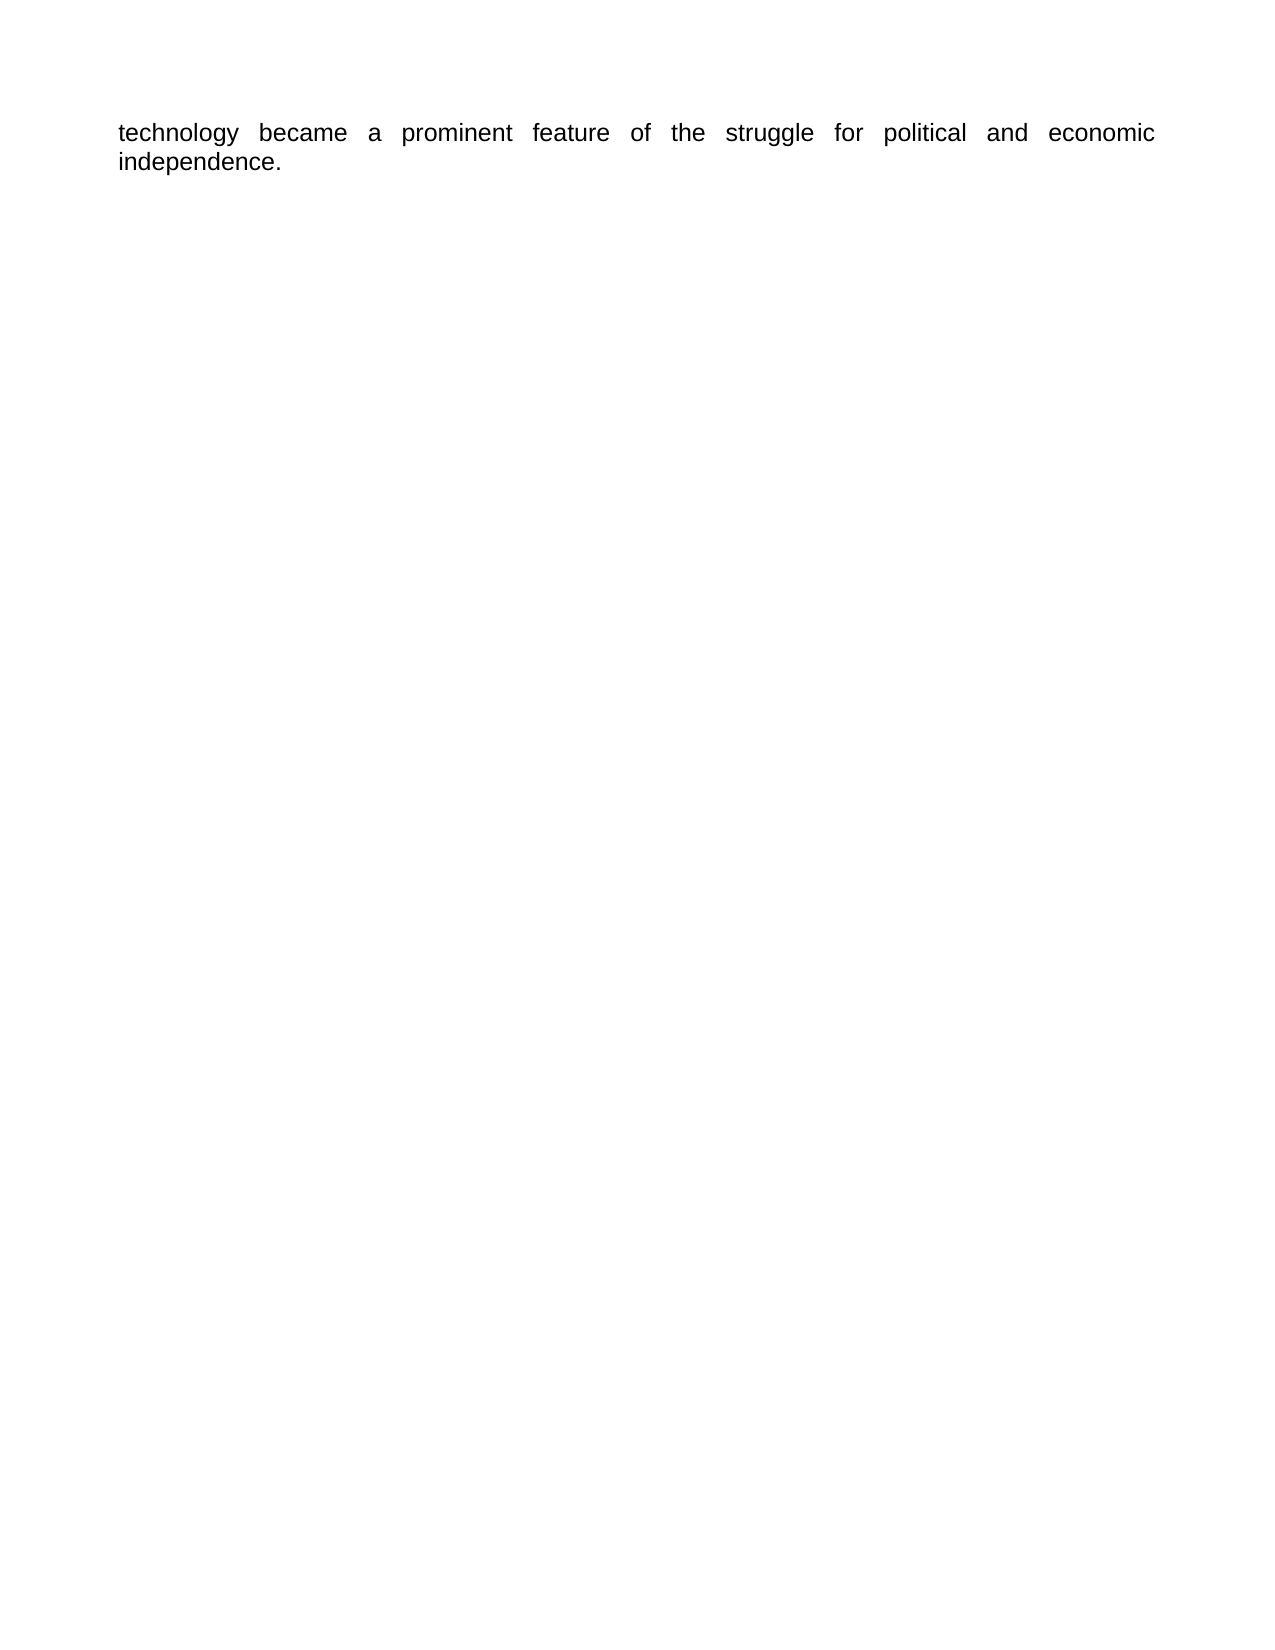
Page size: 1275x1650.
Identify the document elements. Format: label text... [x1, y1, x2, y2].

text technology became a prominent feature of the struggle for political and economic independence. [118, 118, 1157, 176]
